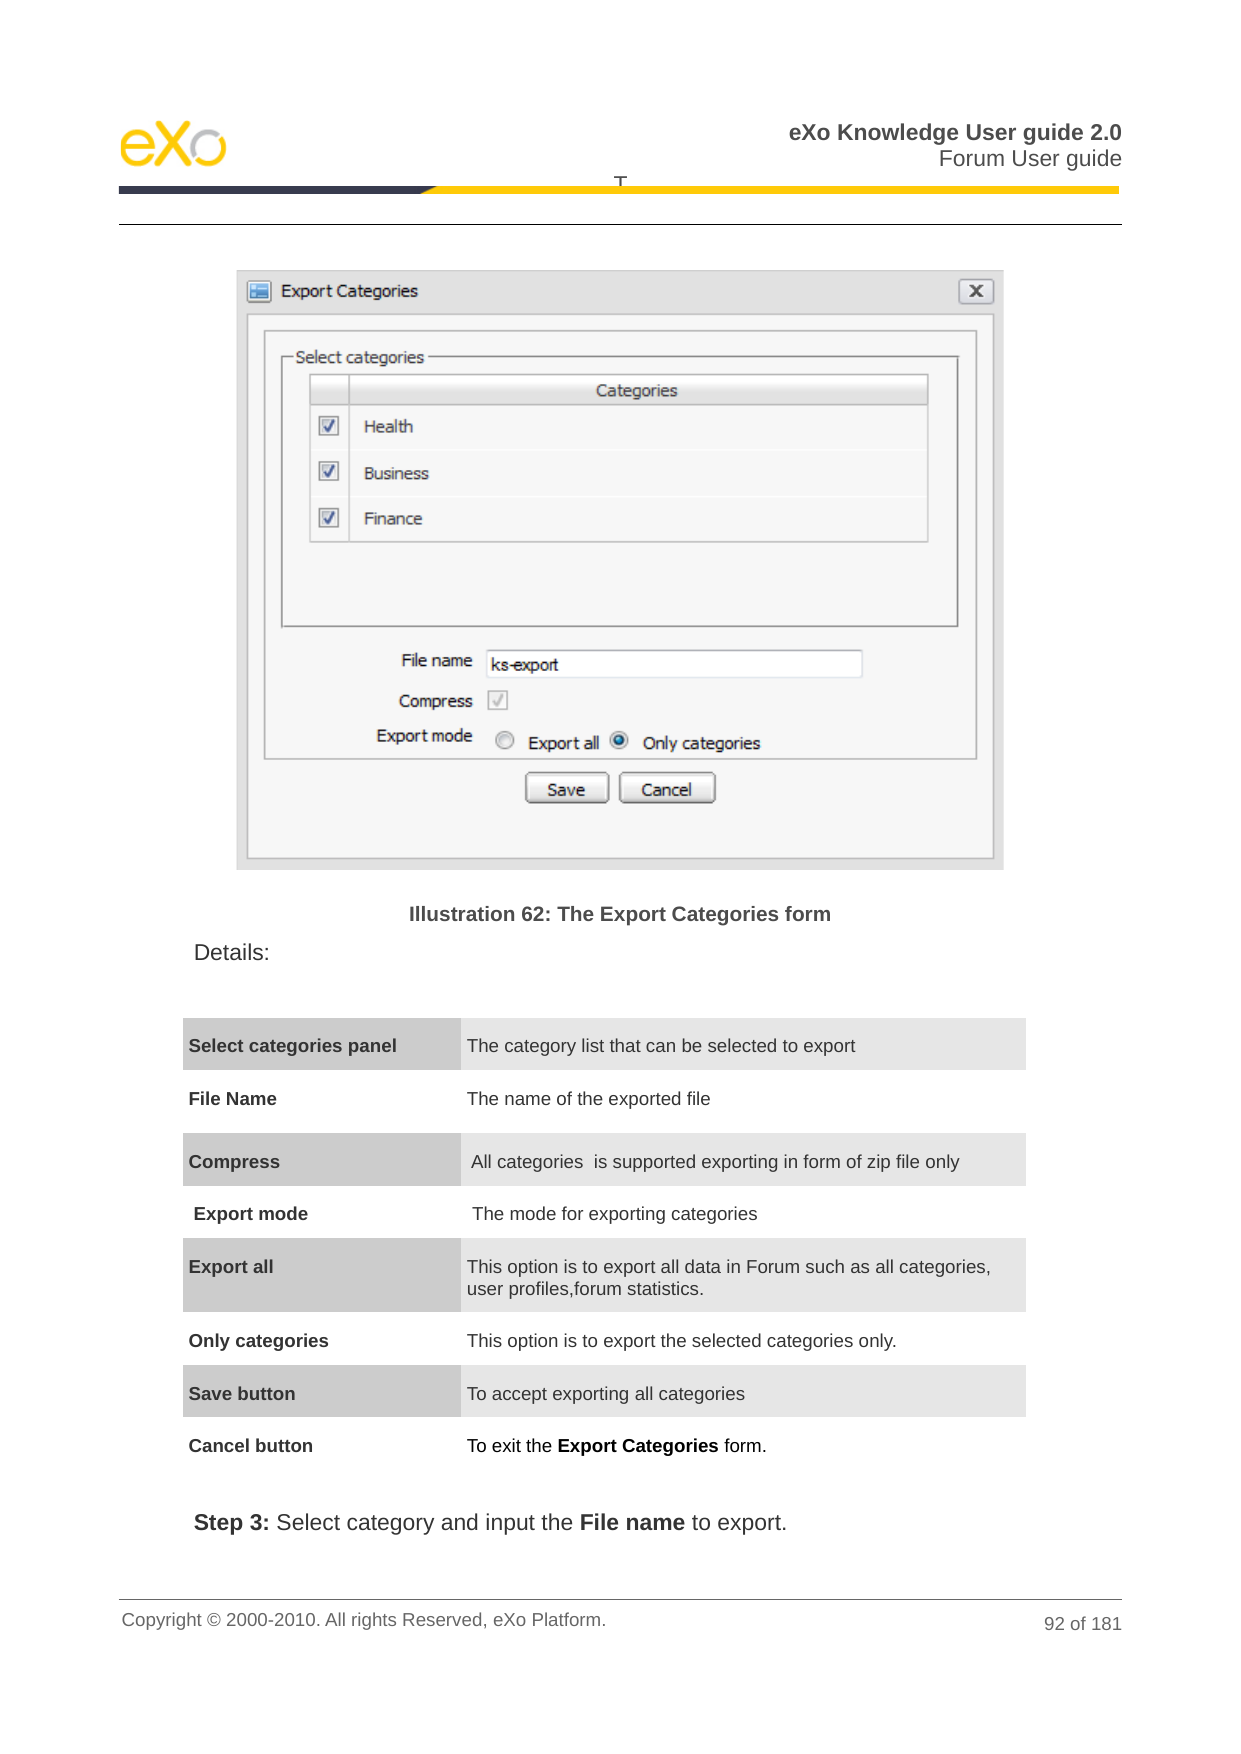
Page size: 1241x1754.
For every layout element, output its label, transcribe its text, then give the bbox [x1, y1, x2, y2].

picture [236, 270, 1004, 870]
table_cell All categories is supported exporting in form of zip file only [461, 1133, 1026, 1186]
list Illustration 62: The Export Categories form [218, 870, 1023, 925]
table_cell Compress [183, 1133, 461, 1186]
table_cell Save button [183, 1365, 461, 1417]
table_header The category list that can be selected to export [461, 1018, 1026, 1070]
table_cell The mode for exporting categories [461, 1186, 1026, 1238]
table_cell Only categories [183, 1312, 461, 1364]
table_cell This option is to export the selected categories only. [461, 1312, 1026, 1364]
list Step 3: Select category and input the File name to export. [156, 1509, 1122, 1536]
table_cell Cancel button [183, 1417, 461, 1469]
table_cell The name of the exported file [461, 1070, 1026, 1133]
picture [120, 120, 227, 167]
table_cell File Name [183, 1070, 461, 1133]
table_cell Export all [183, 1238, 461, 1312]
table_cell To exit the Export Categories form. [461, 1417, 1026, 1469]
table_cell Export mode [183, 1186, 461, 1238]
table_header Select categories panel [183, 1018, 461, 1070]
picture [118, 186, 1119, 194]
table_cell This option is to export all data in Forum such as all categories, user profiles,forum statistics. [461, 1238, 1026, 1312]
table_cell To accept exporting all categories [461, 1365, 1026, 1417]
list Details: [156, 254, 1122, 965]
